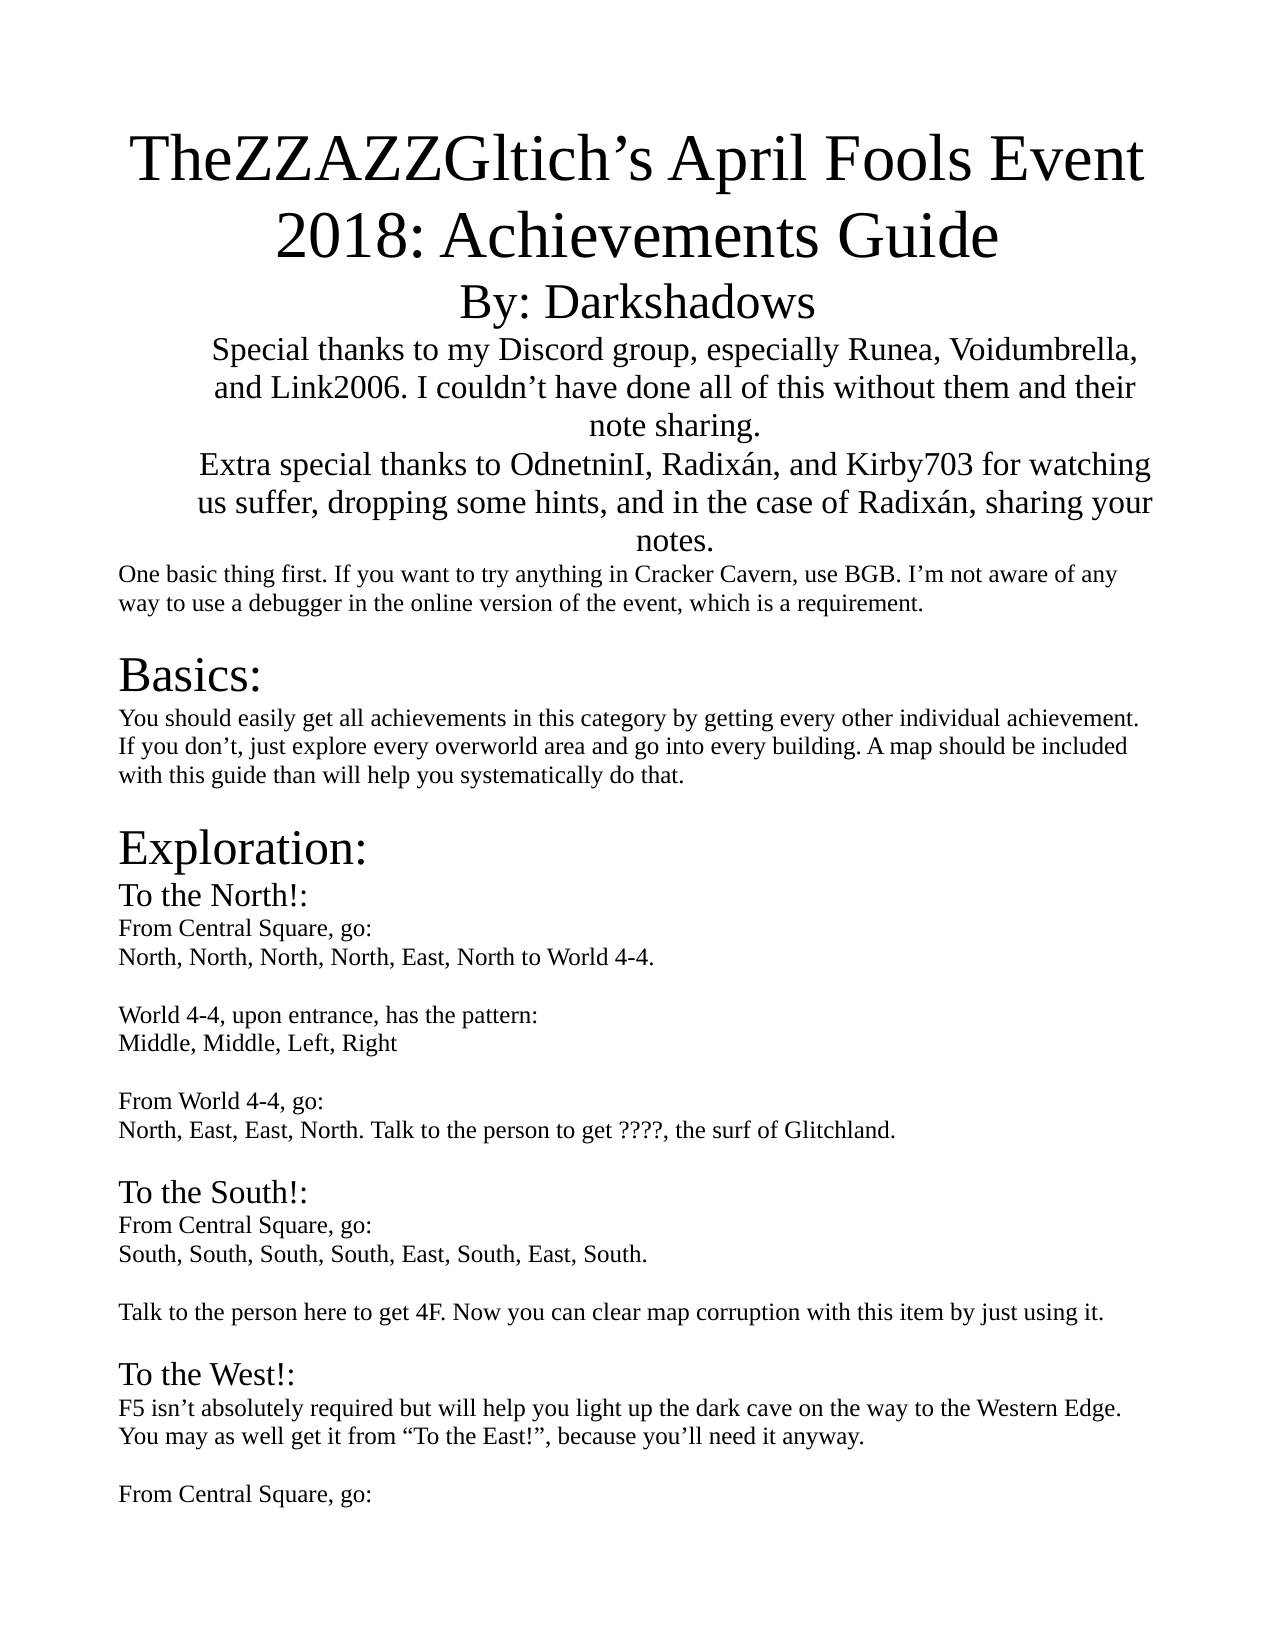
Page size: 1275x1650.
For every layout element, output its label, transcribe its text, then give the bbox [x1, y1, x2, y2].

text By: Darkshadows [118, 271, 1157, 329]
text You should easily get all achievements in this category by getting every other individual achievement. If you don’t, just explore every overworld area and go into every building. A map should be included with this guide than will help you systematically do that. [118, 703, 1157, 789]
text Middle, Middle, Left, Right [118, 1028, 1157, 1057]
text From Central Square, go: [118, 1479, 1157, 1508]
text From Central Square, go: [118, 1211, 1157, 1239]
text TheZZAZZGltich’s April Fools Event 2018: Achievements Guide [118, 118, 1157, 271]
text F5 isn’t absolutely required but will help you light up the dark cave on the way to the Western Edge. You may as well get it from “To the East!”, because you’ll need it anyway. [118, 1393, 1157, 1450]
text Basics: [118, 645, 1157, 703]
text To the West!: [118, 1354, 1157, 1393]
text World 4-4, upon entrance, has the pattern: [118, 1000, 1157, 1028]
text From Central Square, go: [118, 913, 1157, 942]
list Special thanks to my Discord group, especially Runea, Voidumbrella, and Link2006. I couldn’t have done all of this without them and their note sharing. [156, 329, 1157, 444]
text North, North, North, North, East, North to World 4-4. [118, 942, 1157, 971]
text To the North!: [118, 875, 1157, 913]
list Extra special thanks to OdnetninI, Radixán, and Kirby703 for watching us suffer, dropping some hints, and in the case of Radixán, sharing your notes. [156, 444, 1157, 559]
text To the South!: [118, 1172, 1157, 1211]
text Exploration: [118, 818, 1157, 875]
text South, South, South, South, East, South, East, South. [118, 1239, 1157, 1268]
text Talk to the person here to get 4F. Now you can clear map corruption with this item by just using it. [118, 1297, 1157, 1326]
text One basic thing first. If you want to try anything in Cracker Cavern, use BGB. I’m not aware of any way to use a debugger in the online version of the event, which is a requirement. [118, 559, 1157, 616]
text North, East, East, North. Talk to the person to get ????, the surf of Glitchland. [118, 1115, 1157, 1143]
text From World 4-4, go: [118, 1086, 1157, 1115]
